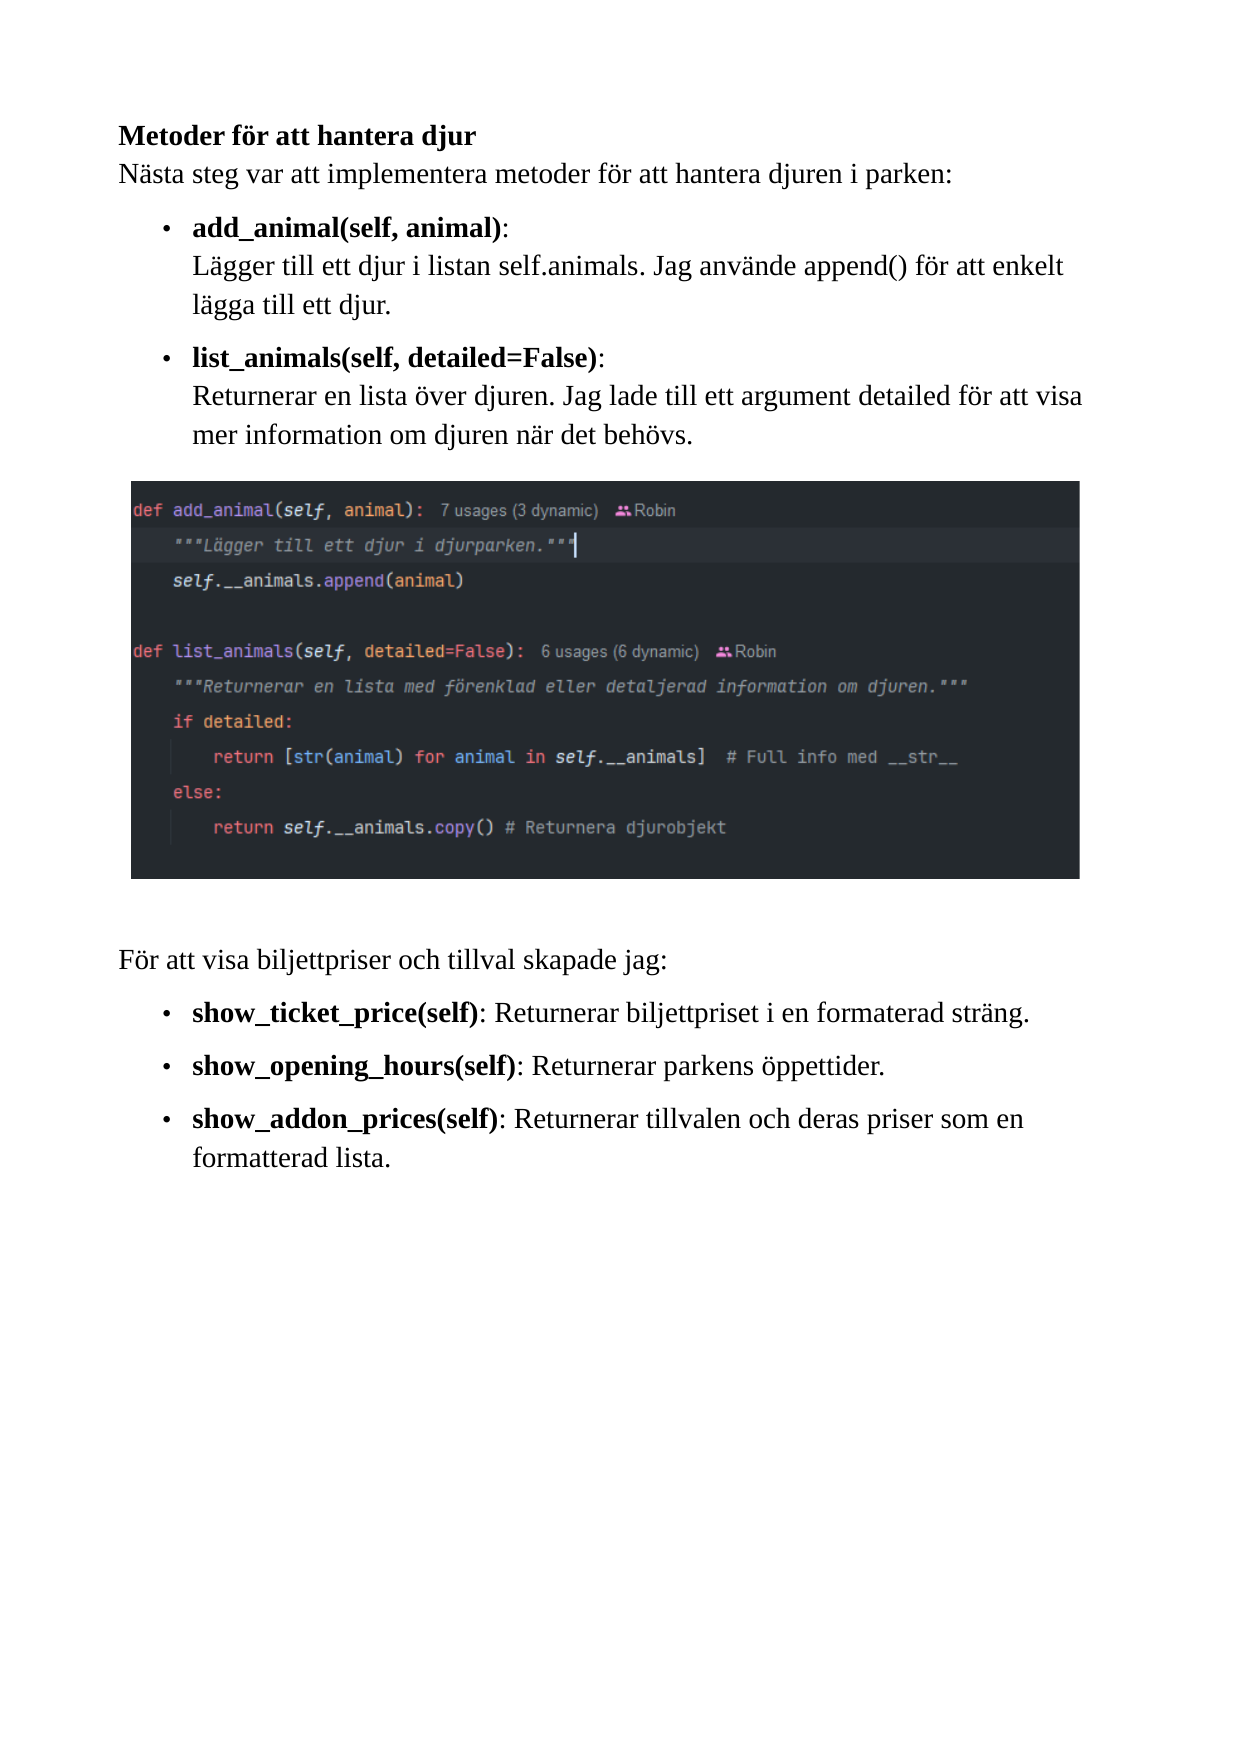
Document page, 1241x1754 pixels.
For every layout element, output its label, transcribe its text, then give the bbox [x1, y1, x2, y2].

list add_animal(self, animal): Lägger till ett djur i listan self.animals. Jag använde append() för att enkelt lägga till ett djur. [162, 210, 1122, 320]
list show_ticket_price(self): Returnerar biljettpriset i en formaterad sträng. [162, 995, 1122, 1028]
picture [131, 481, 1080, 879]
list show_addon_prices(self): Returnerar tillvalen och deras priser som en formatterad lista. [162, 1101, 1122, 1173]
list list_animals(self, detailed=False): Returnerar en lista över djuren. Jag lade till ett argument detailed för att visa mer information om djuren när det behövs. [162, 340, 1122, 451]
list show_opening_hours(self): Returnerar parkens öppettider. [162, 1048, 1122, 1082]
text Metoder för att hantera djur Nästa steg var att implementera metoder för att hantera djuren i parken: [118, 118, 1122, 190]
text För att visa biljettpriser och tillval skapade jag: [118, 470, 1122, 975]
